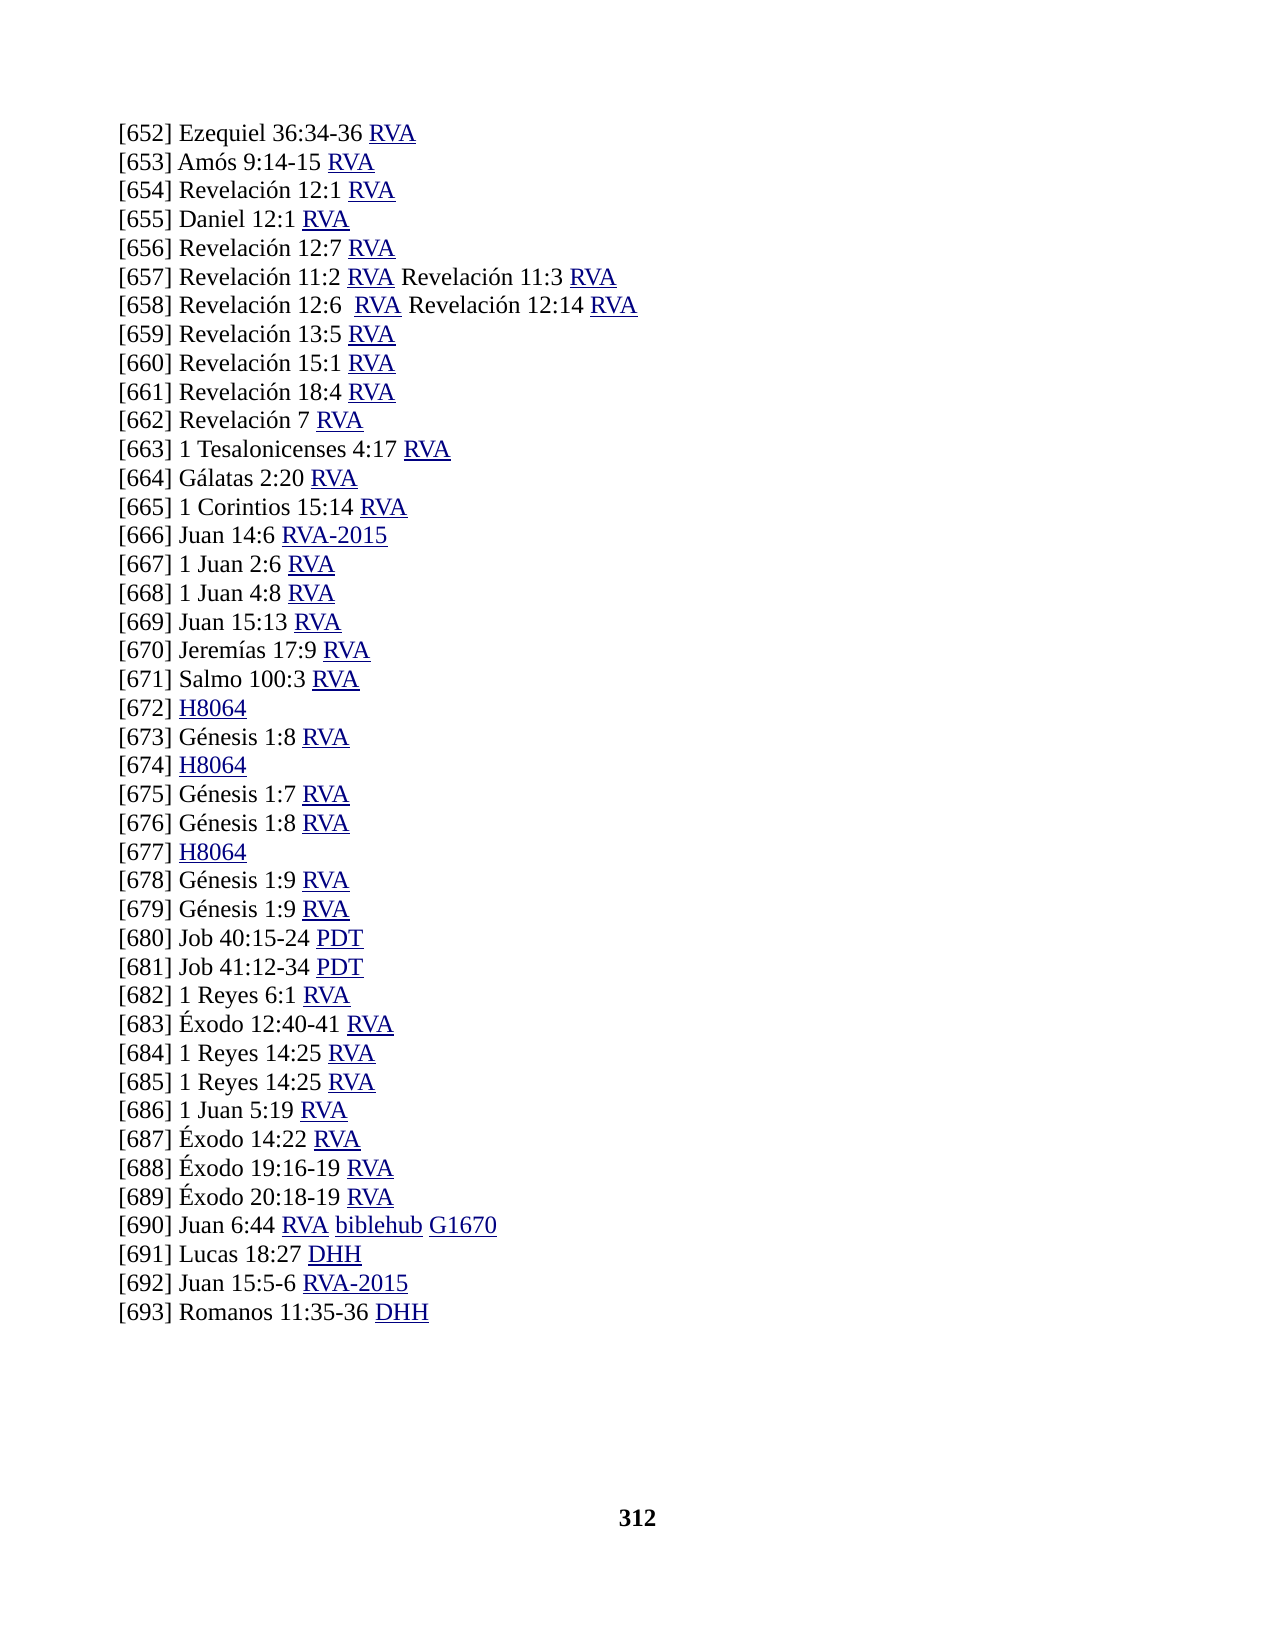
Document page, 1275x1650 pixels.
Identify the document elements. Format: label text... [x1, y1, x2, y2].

text Revelación 12:1 RVA [118, 176, 1157, 204]
text Juan 15:5-6 RVA-2015 [118, 1268, 1157, 1297]
list Revelación 11:2 RVA Revelación 11:3 RVA [118, 262, 1157, 291]
text Génesis 1:8 RVA [118, 808, 1157, 837]
text Éxodo 12:40-41 RVA [118, 1009, 1157, 1038]
text 1 Reyes 14:25 RVA [118, 1038, 1157, 1067]
text Génesis 1:9 RVA [118, 866, 1157, 894]
text Gálatas 2:20 RVA [118, 463, 1157, 492]
text 1 Juan 2:6 RVA [118, 549, 1157, 578]
text Revelación 15:1 RVA [118, 348, 1157, 377]
text H8064 [118, 837, 1157, 866]
text Revelación 7 RVA [118, 406, 1157, 434]
text Romanos 11:35-36 DHH [118, 1297, 1157, 1326]
text 1 Juan 4:8 RVA [118, 578, 1157, 607]
text 1 Tesalonicenses 4:17 RVA [118, 434, 1157, 463]
text Jeremías 17:9 RVA [118, 636, 1157, 664]
text Lucas 18:27 DHH [118, 1239, 1157, 1268]
text Job 40:15-24 PDT [118, 923, 1157, 952]
text Juan 14:6 RVA-2015 [118, 521, 1157, 549]
text Éxodo 19:16-19 RVA [118, 1153, 1157, 1182]
text Revelación 18:4 RVA [118, 377, 1157, 406]
text Génesis 1:9 RVA [118, 894, 1157, 923]
text Salmo 100:3 RVA [118, 664, 1157, 693]
list Revelación 12:6 RVA Revelación 12:14 RVA [118, 291, 1157, 319]
text Juan 6:44 RVA biblehub G1670 [118, 1211, 1157, 1239]
text Éxodo 20:18-19 RVA [118, 1182, 1157, 1211]
text Amós 9:14-15 RVA [118, 147, 1157, 176]
list Revelación 13:5 RVA [118, 319, 1157, 348]
text Revelación 12:7 RVA [118, 233, 1157, 262]
text H8064 [118, 751, 1157, 779]
text Juan 15:13 RVA [118, 607, 1157, 636]
text Éxodo 14:22 RVA [118, 1124, 1157, 1153]
text Job 41:12-34 PDT [118, 952, 1157, 981]
text Daniel 12:1 RVA [118, 204, 1157, 233]
text 1 Corintios 15:14 RVA [118, 492, 1157, 521]
text 1 Reyes 6:1 RVA [118, 981, 1157, 1009]
text 1 Juan 5:19 RVA [118, 1096, 1157, 1124]
text H8064 [118, 693, 1157, 722]
text Génesis 1:7 RVA [118, 779, 1157, 808]
text Génesis 1:8 RVA [118, 722, 1157, 751]
text 1 Reyes 14:25 RVA [118, 1067, 1157, 1096]
text Ezequiel 36:34-36 RVA [118, 118, 1157, 147]
